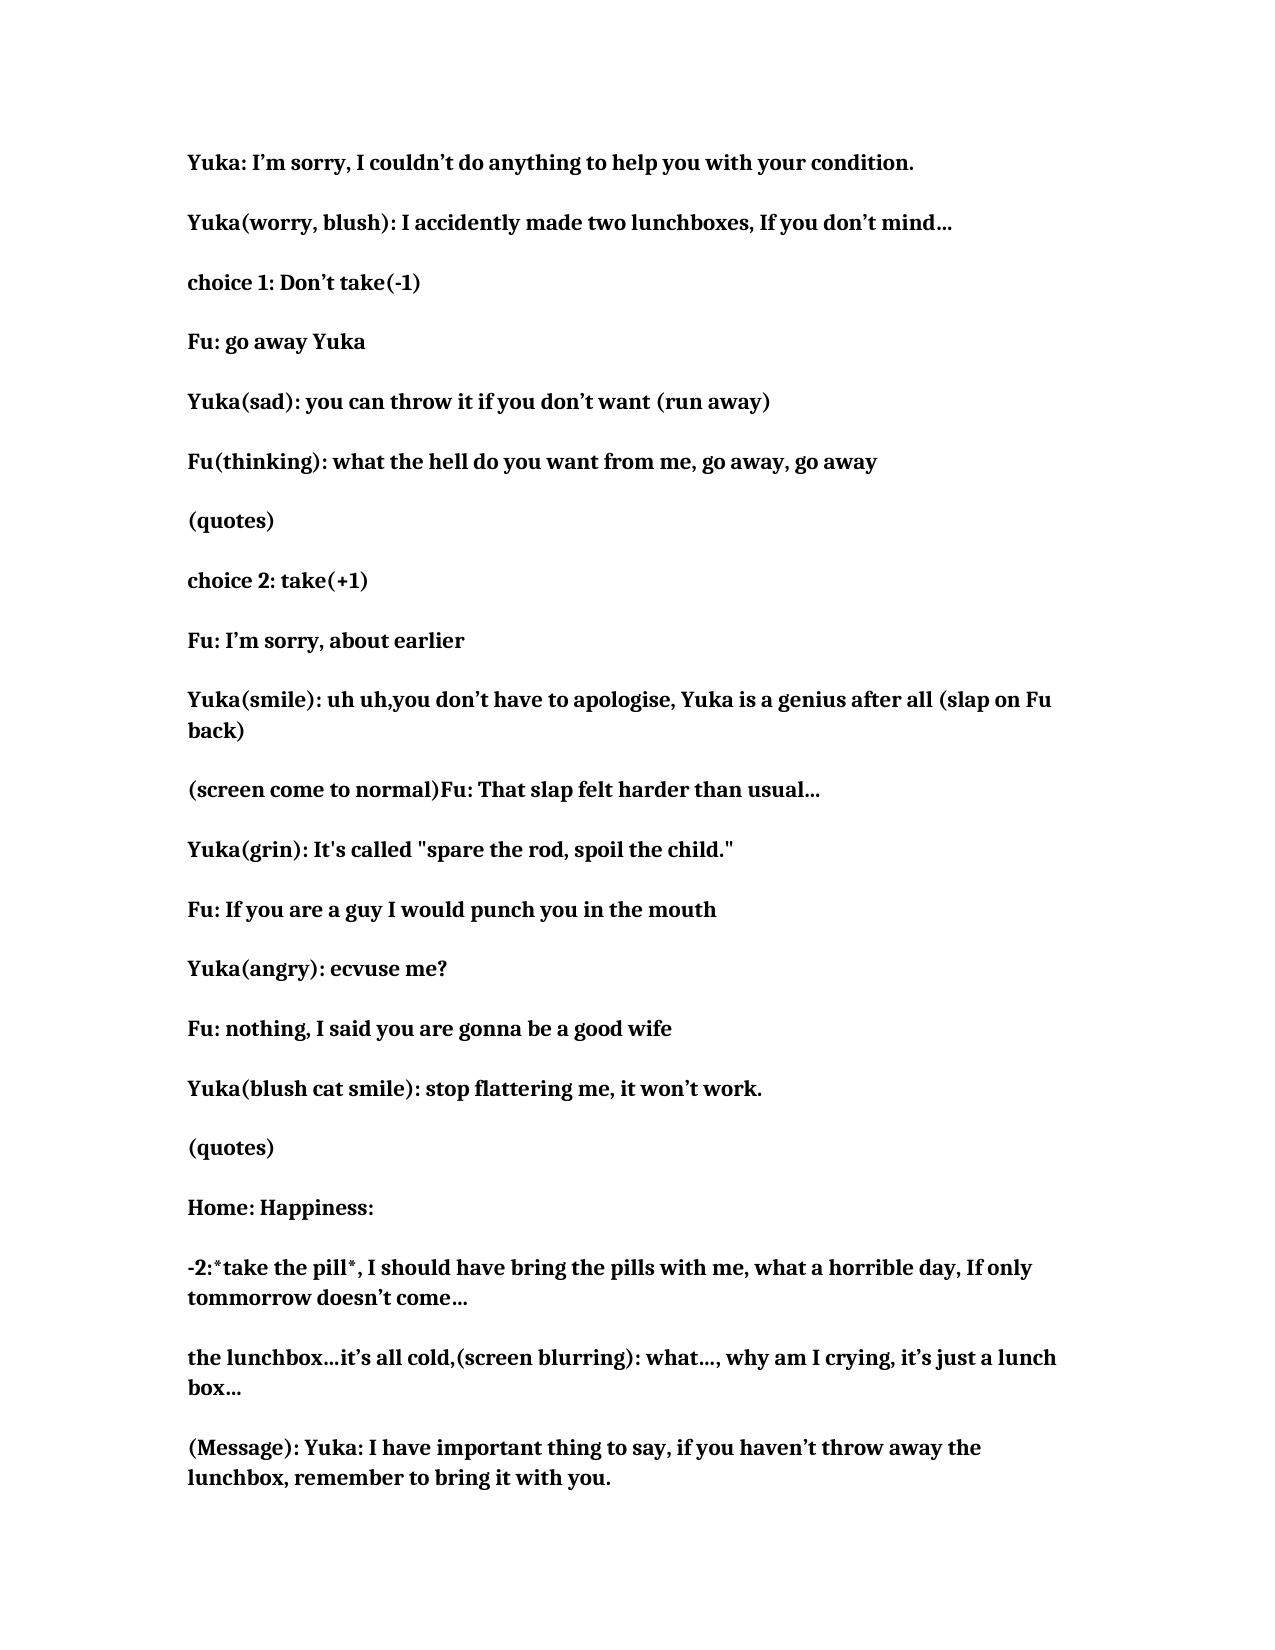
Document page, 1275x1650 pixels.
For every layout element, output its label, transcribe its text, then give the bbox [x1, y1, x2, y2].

text (quotes) [187, 508, 1087, 534]
text Home: Happiness: [187, 1195, 1087, 1221]
text Fu: If you are a guy I would punch you in the mouth [187, 896, 1087, 923]
text Fu(thinking): what the hell do you want from me, go away, go away [187, 448, 1087, 475]
text Fu: go away Yuka [187, 329, 1087, 355]
text Fu: I’m sorry, about earlier [187, 627, 1087, 654]
text the lunchbox…it’s all cold,(screen blurring): what…, why am I crying, it’s just a lunch box… [187, 1344, 1087, 1401]
text (Message): Yuka: I have important thing to say, if you haven’t throw away the lunchbox, remember to bring it with you. [187, 1434, 1087, 1491]
text Yuka(angry): ecvuse me? [187, 956, 1087, 982]
text Yuka(blush cat smile): stop flattering me, it won’t work. [187, 1076, 1087, 1102]
text Yuka(grin): It's called "spare the rod, spoil the child." [187, 837, 1087, 863]
text Yuka(smile): uh uh,you don’t have to apologise, Yuka is a genius after all (slap on Fu back) [187, 687, 1087, 744]
text (screen come to normal)Fu: That slap felt harder than usual... [187, 777, 1087, 803]
text Yuka: I’m sorry, I couldn’t do anything to help you with your condition. [187, 150, 1087, 176]
text choice 2: take(+1) [187, 568, 1087, 594]
text Yuka(worry, blush): I accidently made two lunchboxes, If you don’t mind… [187, 210, 1087, 236]
text -2:*take the pill*, I should have bring the pills with me, what a horrible day, If only tommorrow doesn’t come… [187, 1254, 1087, 1311]
text Yuka(sad): you can throw it if you don’t want (run away) [187, 389, 1087, 415]
text choice 1: Don’t take(-1) [187, 269, 1087, 296]
text (quotes) [187, 1135, 1087, 1162]
text Fu: nothing, I said you are gonna be a good wife [187, 1016, 1087, 1042]
